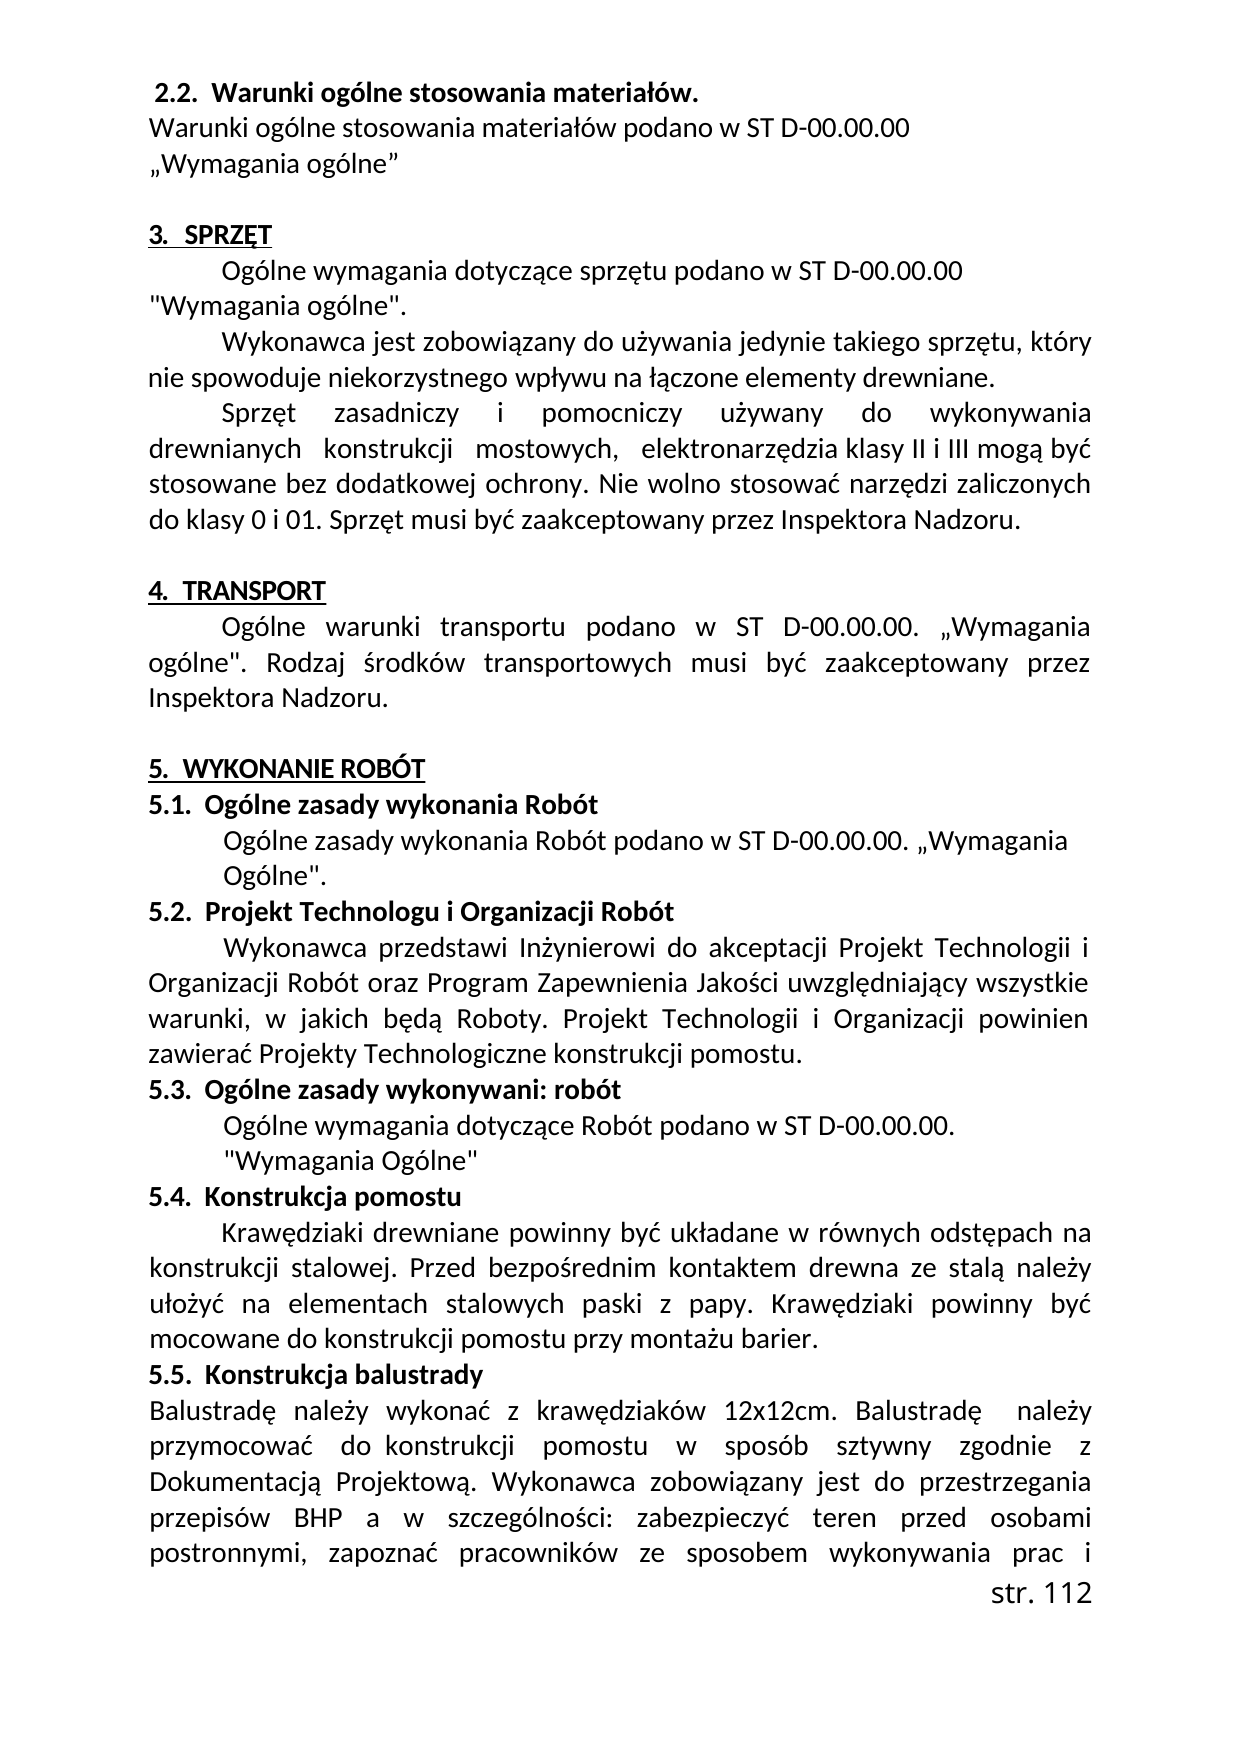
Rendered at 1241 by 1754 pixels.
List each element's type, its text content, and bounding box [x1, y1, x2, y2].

text Wykonawca przedstawi Inżynierowi do akceptacji Projekt Technologii i Organizacji Robót oraz Program Zapewnienia Jakości uwzględniający wszystkie warunki, w jakich będą Roboty. Projekt Technologii i Organizacji powinien zawierać Projekty Technologiczne konstrukcji pomostu. [148, 929, 1090, 1071]
text 5.5. Konstrukcja balustrady [148, 1356, 1093, 1392]
text Ogólne zasady wykonania Robót podano w ST D-00.00.00. „Wymagania Ogólne". [223, 822, 1093, 893]
text Wykonawca jest zobowiązany do używania jedynie takiego sprzętu, który nie spowoduje niekorzystnego wpływu na łączone elementy drewniane. [148, 323, 1093, 394]
text 5.2. Projekt Technologu i Organizacji Robót [148, 893, 1093, 929]
text 5.3. Ogólne zasady wykonywani: robót [148, 1071, 1093, 1107]
text 4. TRANSPORT [148, 572, 1093, 608]
text 3. SPRZĘT [148, 216, 1093, 252]
text Ogólne wymagania dotyczące Robót podano w ST D-00.00.00. "Wymagania Ogólne" [223, 1107, 1093, 1178]
text 2.2. Warunki ogólne stosowania materiałów. [148, 74, 1051, 109]
text 5.1. Ogólne zasady wykonania Robót [148, 786, 1093, 822]
text Warunki ogólne stosowania materiałów podano w ST D-00.00.00 „Wymagania ogólne” [149, 109, 973, 181]
text Balustradę należy wykonać z krawędziaków 12x12cm. Balustradę należy przymocować do konstrukcji pomostu w sposób sztywny zgodnie z Dokumentacją Projektową. Wykonawca zobowiązany jest do przestrzegania przepisów BHP a w szczególności: zabezpieczyć teren przed osobami postronnymi, zapoznać pracowników ze sposobem wykonywania prac i [149, 1392, 1093, 1570]
text Sprzęt zasadniczy i pomocniczy używany do wykonywania drewnianych konstrukcji mostowych, elektronarzędzia klasy II i III mogą być stosowane bez dodatkowej ochrony. Nie wolno stosować narzędzi zaliczonych do klasy 0 i 01. Sprzęt musi być zaakceptowany przez Inspektora Nadzoru. [149, 394, 1093, 537]
text 5.4. Konstrukcja pomostu [148, 1178, 1093, 1214]
text 5. WYKONANIE ROBÓT [148, 751, 1093, 786]
text Ogólne wymagania dotyczące sprzętu podano w ST D-00.00.00 "Wymagania ogólne". [149, 252, 1093, 323]
text Ogólne warunki transportu podano w ST D-00.00.00. „Wymagania ogólne". Rodzaj środków transportowych musi być zaakceptowany przez Inspektora Nadzoru. [148, 608, 1091, 715]
text Krawędziaki drewniane powinny być układane w równych odstępach na konstrukcji stalowej. Przed bezpośrednim kontaktem drewna ze stalą należy ułożyć na elementach stalowych paski z papy. Krawędziaki powinny być mocowane do konstrukcji pomostu przy montażu barier. [149, 1214, 1093, 1356]
